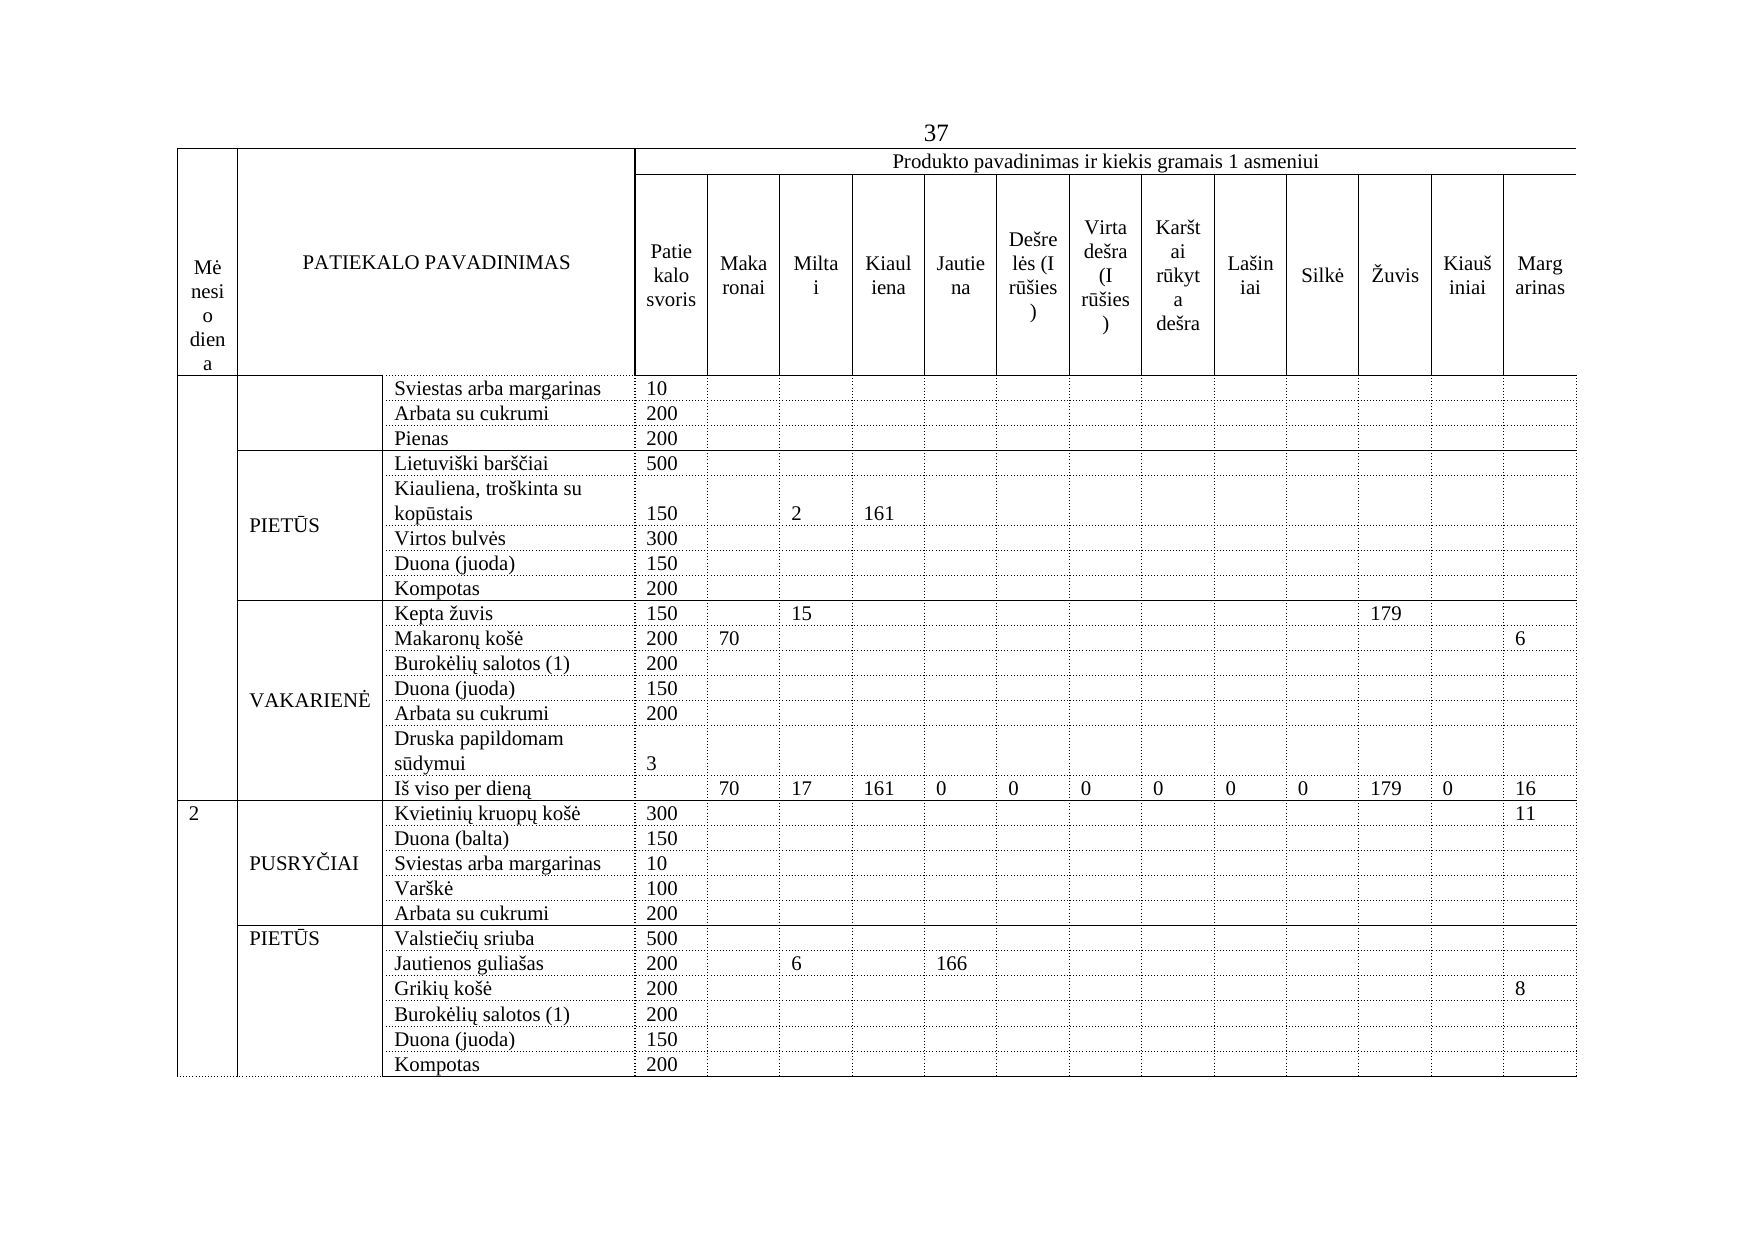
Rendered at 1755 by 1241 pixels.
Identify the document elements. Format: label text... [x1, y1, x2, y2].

table_cell [1286, 675, 1359, 700]
table_cell PIETŪS [238, 451, 382, 600]
table_cell [1576, 600, 1595, 625]
table_cell PIETŪS [238, 926, 382, 1076]
table_cell [1214, 900, 1286, 925]
table_cell [852, 1000, 924, 1026]
table_cell 2 [780, 475, 852, 524]
table_cell [1359, 376, 1431, 400]
table_cell [1069, 451, 1142, 475]
table_cell [1431, 850, 1504, 875]
table_cell [925, 900, 997, 925]
table_cell Miltai [780, 175, 852, 375]
table_cell 150 [635, 825, 707, 850]
table_cell [1286, 425, 1359, 450]
table_cell [707, 725, 780, 774]
table_cell [707, 650, 780, 675]
table_header PATIEKALO PAVADINIMAS [238, 149, 634, 375]
table_cell Kvietinių kruopų košė [383, 801, 635, 825]
table_cell [997, 1051, 1069, 1076]
table_cell [707, 525, 780, 549]
table_cell [1214, 700, 1286, 725]
table_cell [1142, 801, 1214, 825]
table_cell [780, 825, 852, 850]
table_cell [1069, 850, 1142, 875]
table_header [1576, 148, 1595, 174]
table_cell 161 [852, 475, 924, 524]
table_cell [1504, 376, 1576, 400]
table_cell [1214, 425, 1286, 450]
table_cell [1359, 475, 1431, 524]
table_cell [1069, 1051, 1142, 1076]
table_cell [1286, 475, 1359, 524]
table_cell 0 [1431, 775, 1504, 799]
table_cell [238, 376, 382, 450]
table_cell [1286, 1000, 1359, 1026]
table_cell [852, 575, 924, 600]
table_cell Duona (juoda) [383, 550, 635, 575]
table_cell [1431, 825, 1504, 850]
table_cell [1431, 376, 1504, 400]
table_cell [1504, 650, 1576, 675]
table_cell 3 [635, 725, 707, 774]
table_cell [1431, 926, 1504, 950]
table_cell [1576, 875, 1595, 900]
table_cell [1142, 1000, 1214, 1026]
table_cell [1576, 450, 1595, 475]
table_cell Lietuviški barščiai [383, 451, 635, 475]
table_cell [925, 625, 997, 650]
table_cell [1142, 825, 1214, 850]
table_cell [1286, 801, 1359, 825]
table_cell [925, 550, 997, 575]
table_cell 16 [1504, 775, 1576, 799]
table_cell [1069, 550, 1142, 575]
table_cell [997, 575, 1069, 600]
table_cell [1359, 825, 1431, 850]
table_cell [925, 425, 997, 450]
table_cell [1214, 475, 1286, 524]
table_cell [852, 850, 924, 875]
table_cell [1286, 625, 1359, 650]
table_cell [1576, 400, 1595, 425]
table_cell [780, 675, 852, 700]
table_cell [1359, 625, 1431, 650]
table_cell [1142, 451, 1214, 475]
table_cell [925, 975, 997, 1000]
table_cell 200 [635, 975, 707, 1000]
table_cell Kiaušiniai [1432, 175, 1503, 375]
table_cell [1286, 700, 1359, 725]
table_cell Virtos bulvės [383, 525, 635, 549]
table_cell Lašiniai [1215, 175, 1286, 375]
table_cell Burokėlių salotos (1) [383, 1000, 635, 1026]
table_cell [780, 1026, 852, 1051]
table_cell [1142, 650, 1214, 675]
table_cell Patiekalo svoris [636, 175, 707, 375]
table_cell [1576, 825, 1595, 850]
table_cell [1431, 425, 1504, 450]
table_cell [1286, 525, 1359, 549]
table_cell [925, 926, 997, 950]
table_cell 15 [780, 601, 852, 625]
table_cell [852, 926, 924, 950]
table_cell [1359, 975, 1431, 1000]
table_cell [997, 376, 1069, 400]
table_cell [852, 625, 924, 650]
table_cell [1576, 925, 1595, 950]
table_cell 200 [635, 1051, 707, 1076]
table_cell 500 [635, 451, 707, 475]
table_cell [925, 575, 997, 600]
table_cell [997, 875, 1069, 900]
table_cell [1504, 1026, 1576, 1051]
table_cell 8 [1504, 975, 1576, 1000]
table_cell [1069, 525, 1142, 549]
table_cell [1576, 292, 1595, 375]
table_cell [852, 601, 924, 625]
table_cell [1214, 376, 1286, 400]
table_cell [1504, 1051, 1576, 1076]
table_cell [1142, 575, 1214, 600]
table_cell [1069, 475, 1142, 524]
table_cell [1576, 475, 1595, 524]
table_cell [997, 675, 1069, 700]
table_cell 300 [635, 525, 707, 549]
table_cell [1504, 825, 1576, 850]
table_cell [1431, 475, 1504, 524]
table_cell [1504, 425, 1576, 450]
table_cell 10 [635, 376, 707, 400]
table_cell [707, 926, 780, 950]
table_cell [1214, 650, 1286, 675]
table_cell [1142, 675, 1214, 700]
table_header Produkto pavadinimas ir kiekis gramais 1 asmeniui [636, 149, 1576, 174]
table_cell [1431, 625, 1504, 650]
table_cell [1214, 525, 1286, 549]
table_cell [1142, 926, 1214, 950]
table_cell [1286, 400, 1359, 425]
table_cell Kiauliena [853, 175, 924, 375]
table_cell [997, 601, 1069, 625]
table_cell [1359, 575, 1431, 600]
table_cell [707, 875, 780, 900]
table_cell Varškė [383, 875, 635, 900]
table_cell [925, 650, 997, 675]
table_cell 10 [635, 850, 707, 875]
table_cell [1069, 950, 1142, 975]
table_cell [1504, 1000, 1576, 1026]
table_cell [852, 550, 924, 575]
table_cell [1286, 1026, 1359, 1051]
table_cell [997, 950, 1069, 975]
table_cell [780, 801, 852, 825]
table_cell [1504, 550, 1576, 575]
table_cell Arbata su cukrumi [383, 900, 635, 925]
table_cell [925, 825, 997, 850]
table_cell [1142, 475, 1214, 524]
table_cell [1286, 650, 1359, 675]
table_cell [178, 376, 237, 799]
table_cell 200 [635, 1000, 707, 1026]
table_cell [1142, 376, 1214, 400]
table_cell [1431, 451, 1504, 475]
table_cell [1359, 425, 1431, 450]
table_cell [925, 1000, 997, 1026]
table_cell [1214, 801, 1286, 825]
table_cell [1504, 400, 1576, 425]
table_cell [707, 825, 780, 850]
table_cell Makaronai [708, 175, 779, 375]
table_cell 166 [925, 950, 997, 975]
table_cell 6 [1504, 625, 1576, 650]
table_cell Druska papildomam sūdymui [383, 725, 635, 774]
table_cell 150 [635, 1026, 707, 1051]
table_cell [1431, 950, 1504, 975]
table_cell [1504, 900, 1576, 925]
table_cell [1069, 675, 1142, 700]
table_cell [1431, 975, 1504, 1000]
table_cell 200 [635, 900, 707, 925]
table_cell [707, 950, 780, 975]
table_cell [1359, 400, 1431, 425]
table_cell [997, 425, 1069, 450]
table_cell [1069, 801, 1142, 825]
table_cell [1359, 550, 1431, 575]
table_cell 2 [178, 801, 237, 1076]
table_cell [997, 825, 1069, 850]
table_cell [925, 801, 997, 825]
table_cell [1504, 926, 1576, 950]
table_cell [1286, 975, 1359, 1000]
table_cell [1069, 825, 1142, 850]
table_cell 0 [1214, 775, 1286, 799]
table_cell [1504, 850, 1576, 875]
table_cell [997, 975, 1069, 1000]
table_cell VAKARIENĖ [238, 601, 382, 799]
table_cell [780, 575, 852, 600]
table_cell [1142, 975, 1214, 1000]
table_cell [1576, 675, 1595, 700]
table_cell [1431, 1026, 1504, 1051]
table_cell [1576, 800, 1595, 825]
table_cell [1576, 975, 1595, 1000]
table_cell [1214, 926, 1286, 950]
table_cell [635, 775, 707, 799]
table_cell [1142, 601, 1214, 625]
table_cell [1431, 801, 1504, 825]
table_cell [852, 900, 924, 925]
table_cell [1431, 675, 1504, 700]
table_cell 161 [852, 775, 924, 799]
table_cell [997, 900, 1069, 925]
table_cell Kepta žuvis [383, 601, 635, 625]
table_cell [1286, 875, 1359, 900]
table_cell [1069, 700, 1142, 725]
table_cell [852, 700, 924, 725]
table_cell [852, 825, 924, 850]
table_cell [1576, 625, 1595, 650]
table_cell Karštai rūkyta dešra [1142, 175, 1214, 375]
table_cell [1286, 376, 1359, 400]
table_cell [852, 1026, 924, 1051]
table_cell 150 [635, 550, 707, 575]
table_cell [707, 475, 780, 524]
table_cell [997, 700, 1069, 725]
table_cell 200 [635, 575, 707, 600]
table_cell [1214, 1051, 1286, 1076]
table_cell [925, 525, 997, 549]
table_cell [997, 625, 1069, 650]
table_cell Sviestas arba margarinas [383, 850, 635, 875]
table_cell [707, 801, 780, 825]
table_cell [1576, 700, 1595, 725]
table_cell [1142, 725, 1214, 774]
table_cell [707, 700, 780, 725]
table_cell 0 [1286, 775, 1359, 799]
table_cell [707, 550, 780, 575]
table_cell Jautienos guliašas [383, 950, 635, 975]
table_cell [997, 550, 1069, 575]
table_cell [1286, 575, 1359, 600]
table_cell [925, 725, 997, 774]
table_cell [925, 376, 997, 400]
table_cell 70 [707, 775, 780, 799]
table_cell Grikių košė [383, 975, 635, 1000]
table_cell [780, 1000, 852, 1026]
table_cell [997, 801, 1069, 825]
table_cell [852, 875, 924, 900]
table_cell [1359, 675, 1431, 700]
table_cell Kiauliena, troškinta su kopūstais [383, 475, 635, 524]
table_cell 200 [635, 650, 707, 675]
table_cell 6 [780, 950, 852, 975]
table_cell [1431, 650, 1504, 675]
table_cell 500 [635, 926, 707, 950]
table_cell [1576, 550, 1595, 575]
table_cell [997, 400, 1069, 425]
table_cell [1359, 700, 1431, 725]
table_cell [997, 650, 1069, 675]
table_cell [1504, 601, 1576, 625]
table_cell [1069, 1000, 1142, 1026]
table_cell 179 [1359, 775, 1431, 799]
table_cell [1069, 875, 1142, 900]
table_cell [1214, 400, 1286, 425]
table_cell [997, 451, 1069, 475]
table_cell [1359, 875, 1431, 900]
table_cell [780, 725, 852, 774]
table_cell [1576, 850, 1595, 875]
table_cell [1214, 1000, 1286, 1026]
table_cell 150 [635, 675, 707, 700]
table_cell [925, 400, 997, 425]
table_cell [1142, 850, 1214, 875]
table_cell [780, 650, 852, 675]
table_cell [1576, 375, 1595, 400]
table_cell 0 [1069, 775, 1142, 799]
table_cell 0 [997, 775, 1069, 799]
table_cell 200 [635, 950, 707, 975]
table_cell [1359, 525, 1431, 549]
table_cell [1069, 900, 1142, 925]
table_cell [780, 625, 852, 650]
table_cell [1069, 575, 1142, 600]
table_cell [1286, 601, 1359, 625]
table_cell [1576, 174, 1595, 292]
table_cell [707, 850, 780, 875]
table_cell [1214, 601, 1286, 625]
table_cell [707, 1051, 780, 1076]
table_cell [780, 975, 852, 1000]
table_cell [852, 451, 924, 475]
table_cell Iš viso per dieną [383, 775, 635, 799]
table_cell [1142, 875, 1214, 900]
table_cell [780, 550, 852, 575]
table_cell [925, 451, 997, 475]
table_cell Duona (juoda) [383, 1026, 635, 1051]
table_cell [1069, 725, 1142, 774]
table_cell [1359, 451, 1431, 475]
table_cell [1431, 1051, 1504, 1076]
table_cell [1576, 1026, 1595, 1051]
table_cell [780, 1051, 852, 1076]
table_cell [1069, 650, 1142, 675]
table_cell [1286, 550, 1359, 575]
table_cell PUSRYČIAI [238, 801, 382, 925]
table_cell [925, 1051, 997, 1076]
table_cell [997, 850, 1069, 875]
table_cell [997, 926, 1069, 950]
table_cell [1286, 725, 1359, 774]
table_cell [1431, 725, 1504, 774]
table_cell Valstiečių sriuba [383, 926, 635, 950]
table_cell [1214, 850, 1286, 875]
table_cell [1142, 525, 1214, 549]
table_cell 17 [780, 775, 852, 799]
table_cell [1431, 1000, 1504, 1026]
table_cell [1504, 525, 1576, 549]
table_cell [852, 400, 924, 425]
table_cell 150 [635, 601, 707, 625]
table_cell [1576, 775, 1595, 799]
table_cell [1576, 1000, 1595, 1026]
table_cell [707, 451, 780, 475]
table_cell [1286, 950, 1359, 975]
table_cell [1504, 675, 1576, 700]
table_cell [1431, 875, 1504, 900]
table_cell [707, 575, 780, 600]
table_cell [1286, 1051, 1359, 1076]
table_cell [1431, 601, 1504, 625]
table_cell [1142, 1026, 1214, 1051]
table_cell [1359, 801, 1431, 825]
table_cell [1069, 625, 1142, 650]
table_cell [852, 1051, 924, 1076]
table_cell [780, 451, 852, 475]
table_cell [1214, 950, 1286, 975]
table_cell [1576, 575, 1595, 600]
table_cell [780, 850, 852, 875]
table_cell [1504, 875, 1576, 900]
table_cell [780, 400, 852, 425]
table_cell [1359, 725, 1431, 774]
table_cell [1214, 575, 1286, 600]
table_cell [1359, 950, 1431, 975]
table_cell [1286, 900, 1359, 925]
table_cell [852, 950, 924, 975]
table_cell [1359, 1000, 1431, 1026]
table_cell [1286, 926, 1359, 950]
table_cell Arbata su cukrumi [383, 700, 635, 725]
table_cell [1069, 1026, 1142, 1051]
table_cell [780, 700, 852, 725]
table_cell [1359, 900, 1431, 925]
table_cell [1504, 725, 1576, 774]
table_header Mėnesio diena [178, 149, 237, 375]
table_cell 200 [635, 700, 707, 725]
table_cell [852, 801, 924, 825]
table_cell [1576, 650, 1595, 675]
table_cell [1431, 700, 1504, 725]
table_cell [707, 1026, 780, 1051]
table_cell Duona (juoda) [383, 675, 635, 700]
table_cell [1069, 376, 1142, 400]
table_cell [1069, 601, 1142, 625]
table_cell Pienas [383, 425, 635, 450]
table_cell [707, 376, 780, 400]
table_cell Virta dešra (I rūšies) [1070, 175, 1141, 375]
table_cell [1431, 525, 1504, 549]
table_cell [1214, 825, 1286, 850]
table_cell [1214, 625, 1286, 650]
table_cell [1359, 650, 1431, 675]
table_cell [1142, 700, 1214, 725]
table_cell [925, 601, 997, 625]
table_cell [1504, 575, 1576, 600]
table_cell [1142, 400, 1214, 425]
table_cell [997, 1026, 1069, 1051]
table_cell 0 [925, 775, 997, 799]
table_cell Žuvis [1359, 175, 1431, 375]
table_cell [707, 1000, 780, 1026]
table_cell [1504, 451, 1576, 475]
table_cell [852, 376, 924, 400]
table_cell [707, 675, 780, 700]
table_cell [1576, 725, 1595, 774]
table_cell [1504, 950, 1576, 975]
table_cell [1142, 550, 1214, 575]
table_cell [1214, 875, 1286, 900]
table_cell [1142, 625, 1214, 650]
table_cell [780, 425, 852, 450]
table_cell [1142, 425, 1214, 450]
table_cell 11 [1504, 801, 1576, 825]
table_cell [780, 376, 852, 400]
table_cell [1431, 900, 1504, 925]
table_cell [925, 700, 997, 725]
table_cell 200 [635, 425, 707, 450]
table_cell [997, 725, 1069, 774]
table_cell [1069, 400, 1142, 425]
table_cell [1214, 451, 1286, 475]
table_cell 179 [1359, 601, 1431, 625]
table_cell Duona (balta) [383, 825, 635, 850]
table_cell 100 [635, 875, 707, 900]
table_cell 300 [635, 801, 707, 825]
table_cell [707, 601, 780, 625]
table_cell [1576, 950, 1595, 975]
table_cell [925, 1026, 997, 1051]
table_cell [925, 475, 997, 524]
table_cell [1576, 525, 1595, 549]
table_cell [1504, 700, 1576, 725]
table_cell 70 [707, 625, 780, 650]
table_cell [1576, 900, 1595, 925]
table_cell [925, 675, 997, 700]
table_cell [1576, 1051, 1595, 1076]
table_cell [1214, 550, 1286, 575]
table_cell [707, 975, 780, 1000]
table_cell [852, 725, 924, 774]
table_cell [1069, 926, 1142, 950]
table_cell [852, 650, 924, 675]
table_cell [1359, 926, 1431, 950]
table_cell [925, 875, 997, 900]
table_cell [925, 850, 997, 875]
table_cell [707, 900, 780, 925]
table_cell Kompotas [383, 1051, 635, 1076]
table_cell [1214, 675, 1286, 700]
table_cell [707, 400, 780, 425]
table_cell [1214, 1026, 1286, 1051]
table_cell [1576, 425, 1595, 450]
table_cell [997, 1000, 1069, 1026]
table_cell 0 [1142, 775, 1214, 799]
table_cell [780, 900, 852, 925]
table_cell Makaronų košė [383, 625, 635, 650]
table_cell 200 [635, 400, 707, 425]
table_cell [1142, 900, 1214, 925]
table_cell [997, 525, 1069, 549]
table_cell [1431, 575, 1504, 600]
table_cell [1286, 825, 1359, 850]
table_cell [852, 525, 924, 549]
table_cell Kompotas [383, 575, 635, 600]
table_cell [1504, 475, 1576, 524]
table_cell [1142, 1051, 1214, 1076]
table_cell [1431, 400, 1504, 425]
table_cell Sviestas arba margarinas [383, 375, 635, 400]
table_cell Jautiena [925, 175, 996, 375]
table_cell Margarinas [1504, 175, 1576, 375]
table_cell Arbata su cukrumi [383, 400, 635, 425]
table_cell [780, 525, 852, 549]
table_cell [852, 975, 924, 1000]
table_cell [1359, 1026, 1431, 1051]
table_cell 200 [635, 625, 707, 650]
table_cell Silkė [1287, 175, 1358, 375]
table_cell [852, 425, 924, 450]
table_cell [1286, 451, 1359, 475]
table_cell [1214, 975, 1286, 1000]
table_cell [1359, 1051, 1431, 1076]
table_cell [780, 875, 852, 900]
table_cell [1431, 550, 1504, 575]
table_cell [997, 475, 1069, 524]
table_cell Burokėlių salotos (1) [383, 650, 635, 675]
table_cell Dešrelės (I rūšies) [997, 175, 1069, 375]
table_cell [1359, 850, 1431, 875]
table_cell [852, 675, 924, 700]
table_cell [1214, 725, 1286, 774]
table_cell [707, 425, 780, 450]
table_cell [1142, 950, 1214, 975]
table_cell [780, 926, 852, 950]
table_cell 150 [635, 475, 707, 524]
table_cell [1069, 425, 1142, 450]
table_cell [1286, 850, 1359, 875]
table_cell [1069, 975, 1142, 1000]
